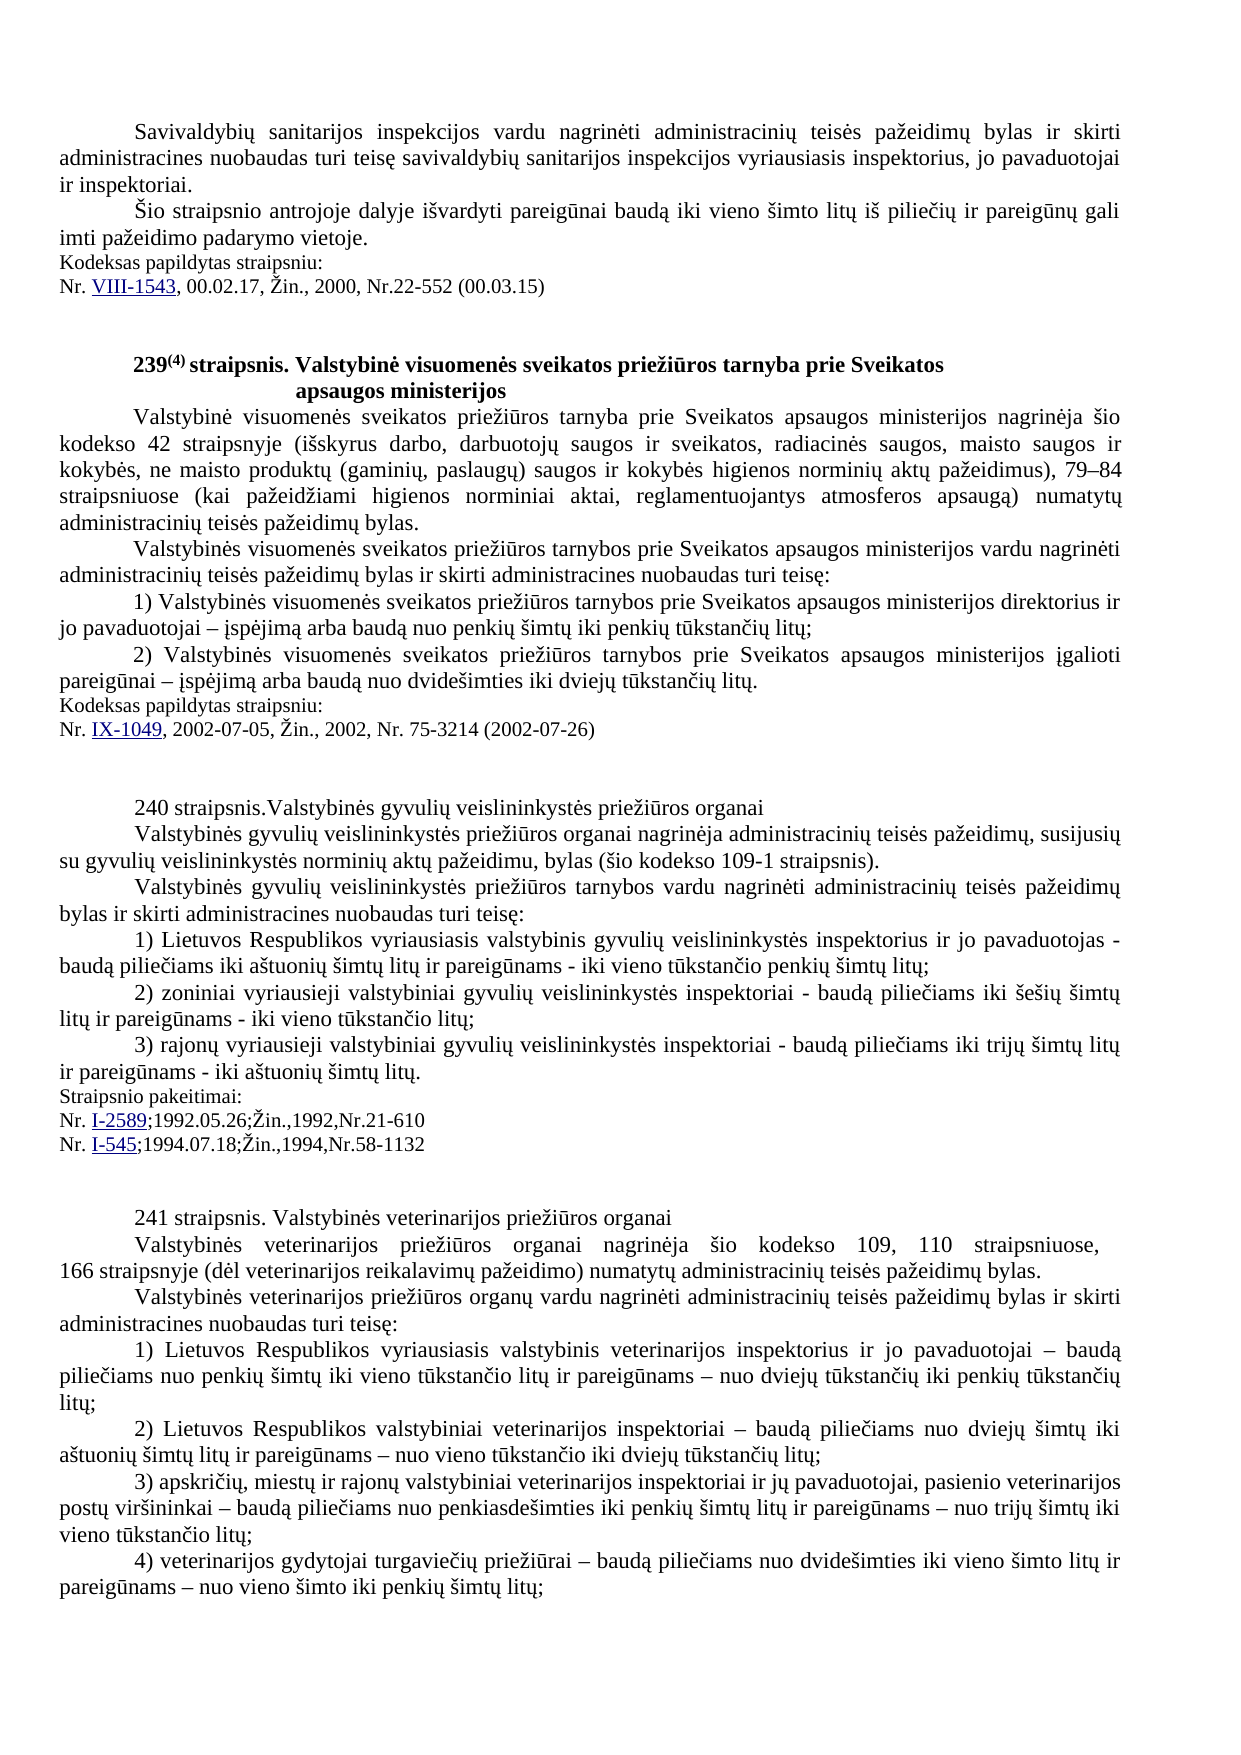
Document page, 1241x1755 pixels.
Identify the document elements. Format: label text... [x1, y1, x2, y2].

text Kodeksas papildytas straipsniu: [59, 250, 1122, 274]
text 241 straipsnis. Valstybinės veterinarijos priežiūros organai [59, 1204, 1122, 1231]
text Nr. IX-1049, 2002-07-05, Žin., 2002, Nr. 75-3214 (2002-07-26) [59, 717, 1122, 741]
text Valstybinės visuomenės sveikatos priežiūros tarnybos prie Sveikatos apsaugos ministerijos vardu nagrinėti administracinių teisės pažeidimų bylas ir skirti administracines nuobaudas turi teisę: [59, 535, 1122, 588]
text Valstybinės veterinarijos priežiūros organų vardu nagrinėti administracinių teisės pažeidimų bylas ir skirti administracines nuobaudas turi teisę: [59, 1283, 1122, 1336]
text Kodeksas papildytas straipsniu: [59, 693, 1122, 717]
text 4) veterinarijos gydytojai turgaviečių priežiūrai – baudą piliečiams nuo dvidešimties iki vieno šimto litų ir pareigūnams – nuo vieno šimto iki penkių šimtų litų; [59, 1547, 1122, 1600]
text Straipsnio pakeitimai: [59, 1084, 1122, 1108]
text Valstybinės veterinarijos priežiūros organai nagrinėja šio kodekso 109, 110 straipsniuose, 166 straipsnyje (dėl veterinarijos reikalavimų pažeidimo) numatytų administracinių teisės pažeidimų bylas. [59, 1231, 1122, 1283]
text Valstybinės gyvulių veislininkystės priežiūros organai nagrinėja administracinių teisės pažeidimų, susijusių su gyvulių veislininkystės norminių aktų pažeidimu, bylas (šio kodekso 109-1 straipsnis). [59, 821, 1122, 873]
text Valstybinės gyvulių veislininkystės priežiūros tarnybos vardu nagrinėti administracinių teisės pažeidimų bylas ir skirti administracines nuobaudas turi teisę: [59, 873, 1122, 926]
text Nr. VIII-1543, 00.02.17, Žin., 2000, Nr.22-552 (00.03.15) [59, 274, 1122, 298]
text 2) Valstybinės visuomenės sveikatos priežiūros tarnybos prie Sveikatos apsaugos ministerijos įgalioti pareigūnai – įspėjimą arba baudą nuo dvidešimties iki dviejų tūkstančių litų. [59, 641, 1122, 693]
text Valstybinė visuomenės sveikatos priežiūros tarnyba prie Sveikatos apsaugos ministerijos nagrinėja šio kodekso 42 straipsnyje (išskyrus darbo, darbuotojų saugos ir sveikatos, radiacinės saugos, maisto saugos ir kokybės, ne maisto produktų (gaminių, paslaugų) saugos ir kokybės higienos norminių aktų pažeidimus), 79–84 straipsniuose (kai pažeidžiami higienos norminiai aktai, reglamentuojantys atmosferos apsaugą) numatytų administracinių teisės pažeidimų bylas. [59, 403, 1122, 535]
text 1) Valstybinės visuomenės sveikatos priežiūros tarnybos prie Sveikatos apsaugos ministerijos direktorius ir jo pavaduotojai – įspėjimą arba baudą nuo penkių šimtų iki penkių tūkstančių litų; [59, 588, 1122, 641]
text 239(4) straipsnis. Valstybinė visuomenės sveikatos priežiūros tarnyba prie Sveikatos [59, 351, 1122, 377]
text 1) Lietuvos Respublikos vyriausiasis valstybinis veterinarijos inspektorius ir jo pavaduotojai – baudą piliečiams nuo penkių šimtų iki vieno tūkstančio litų ir pareigūnams – nuo dviejų tūkstančių iki penkių tūkstančių litų; [59, 1336, 1122, 1415]
text 3) rajonų vyriausieji valstybiniai gyvulių veislininkystės inspektoriai - baudą piliečiams iki trijų šimtų litų ir pareigūnams - iki aštuonių šimtų litų. [59, 1031, 1122, 1084]
text 1) Lietuvos Respublikos vyriausiasis valstybinis gyvulių veislininkystės inspektorius ir jo pavaduotojas -baudą piliečiams iki aštuonių šimtų litų ir pareigūnams - iki vieno tūkstančio penkių šimtų litų; [59, 926, 1122, 979]
text Savivaldybių sanitarijos inspekcijos vardu nagrinėti administracinių teisės pažeidimų bylas ir skirti administracines nuobaudas turi teisę savivaldybių sanitarijos inspekcijos vyriausiasis inspektorius, jo pavaduotojai ir inspektoriai. [59, 118, 1122, 197]
text apsaugos ministerijos [59, 377, 1122, 403]
text 3) apskričių, miestų ir rajonų valstybiniai veterinarijos inspektoriai ir jų pavaduotojai, pasienio veterinarijos postų viršininkai – baudą piliečiams nuo penkiasdešimties iki penkių šimtų litų ir pareigūnams – nuo trijų šimtų iki vieno tūkstančio litų; [59, 1468, 1122, 1547]
text Nr. I-545;1994.07.18;Žin.,1994,Nr.58-1132 [59, 1132, 1122, 1156]
text 240 straipsnis.Valstybinės gyvulių veislininkystės priežiūros organai [59, 794, 1122, 821]
text Šio straipsnio antrojoje dalyje išvardyti pareigūnai baudą iki vieno šimto litų iš piliečių ir pareigūnų gali imti pažeidimo padarymo vietoje. [59, 197, 1122, 250]
text 2) zoniniai vyriausieji valstybiniai gyvulių veislininkystės inspektoriai - baudą piliečiams iki šešių šimtų litų ir pareigūnams - iki vieno tūkstančio litų; [59, 979, 1122, 1031]
text Nr. I-2589;1992.05.26;Žin.,1992,Nr.21-610 [59, 1108, 1122, 1132]
text 2) Lietuvos Respublikos valstybiniai veterinarijos inspektoriai – baudą piliečiams nuo dviejų šimtų iki aštuonių šimtų litų ir pareigūnams – nuo vieno tūkstančio iki dviejų tūkstančių litų; [59, 1415, 1122, 1468]
